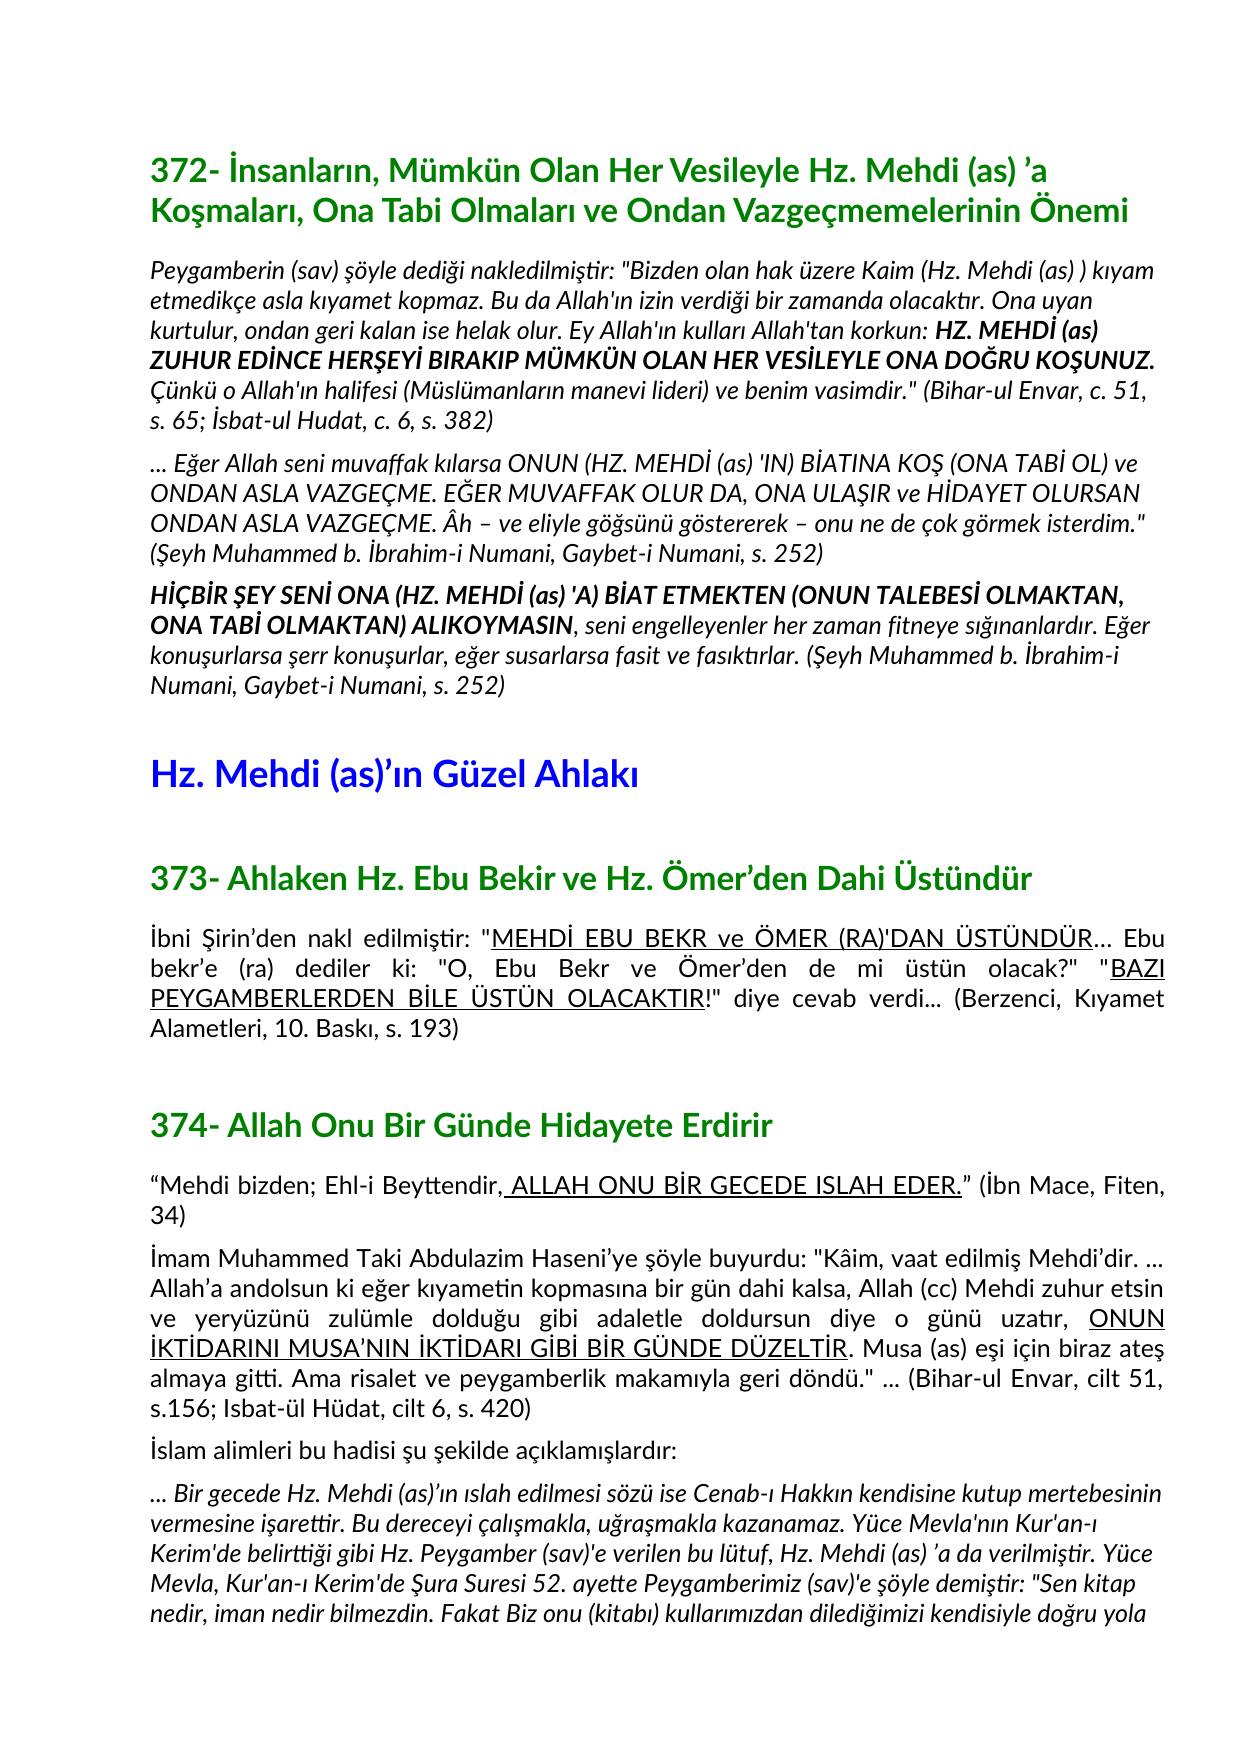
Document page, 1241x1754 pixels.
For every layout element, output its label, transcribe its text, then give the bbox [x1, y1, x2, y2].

subtitle 372- İnsanların, Mümkün Olan Her Vesileyle Hz. Mehdi (as) ’a Koşmaları, Ona Tabi Olmaları ve Ondan Vazgeçmemelerinin Önemi [150, 150, 1165, 230]
text ... Bir gecede Hz. Mehdi (as)’ın ıslah edilmesi sözü ise Cenab-ı Hakkın kendisine kutup mertebesinin vermesine işarettir. Bu dereceyi çalışmakla, uğraşmakla kazanamaz. Yüce Mevla'nın Kur'an-ı Kerim'de belirttiği gibi Hz. Peygamber (sav)'e verilen bu lütuf, Hz. Mehdi (as) ’a da verilmiştir. Yüce Mevla, Kur'an-ı Kerim'de Şura Suresi 52. ayette Peygamberimiz (sav)'e şöyle demiştir: "Sen kitap nedir, iman nedir bilmezdin. Fakat Biz onu (kitabı) kullarımızdan dilediğimizi kendisiyle doğru yola [150, 1477, 1165, 1627]
text ... Eğer Allah seni muvaffak kılarsa ONUN (HZ. MEHDİ (as) 'IN) BİATINA KOŞ (ONA TABİ OL) ve ONDAN ASLA VAZGEÇME. EĞER MUVAFFAK OLUR DA, ONA ULAŞIR ve HİDAYET OLURSAN ONDAN ASLA VAZGEÇME. Âh – ve eliyle göğsünü göstererek – onu ne de çok görmek isterdim." (Şeyh Muhammed b. İbrahim-i Numani, Gaybet-i Numani, s. 252) [150, 447, 1165, 567]
text İslam alimleri bu hadisi şu şekilde açıklamışlardır: [150, 1435, 1165, 1465]
text İbni Şirin’den nakl edilmiştir: "MEHDİ EBU BEKR ve ÖMER (RA)'DAN ÜSTÜNDÜR… Ebu bekr’e (ra) dediler ki: "O, Ebu Bekr ve Ömer’den de mi üstün olacak?" "BAZI PEYGAMBERLERDEN BİLE ÜSTÜN OLACAKTIR!" diye cevab verdi... (Berzenci, Kıyamet Alametleri, 10. Baskı, s. 193) [150, 922, 1165, 1042]
subtitle Hz. Mehdi (as)’ın Güzel Ahlakı [150, 750, 1165, 795]
text HİÇBİR ŞEY SENİ ONA (HZ. MEHDİ (as) 'A) BİAT ETMEKTEN (ONUN TALEBESİ OLMAKTAN, ONA TABİ OLMAKTAN) ALIKOYMASIN, seni engelleyenler her zaman fitneye sığınanlardır. Eğer konuşurlarsa şerr konuşurlar, eğer susarlarsa fasit ve fasıktırlar. (Şeyh Muhammed b. İbrahim-i Numani, Gaybet-i Numani, s. 252) [150, 580, 1165, 700]
subtitle 374- Allah Onu Bir Günde Hidayete Erdirir [150, 1105, 1165, 1145]
text Peygamberin (sav) şöyle dediği nakledilmiştir: "Bizden olan hak üzere Kaim (Hz. Mehdi (as) ) kıyam etmedikçe asla kıyamet kopmaz. Bu da Allah'ın izin verdiği bir zamanda olacaktır. Ona uyan kurtulur, ondan geri kalan ise helak olur. Ey Allah'ın kulları Allah'tan korkun: HZ. MEHDİ (as) ZUHUR EDİNCE HERŞEYİ BIRAKIP MÜMKÜN OLAN HER VESİLEYLE ONA DOĞRU KOŞUNUZ. Çünkü o Allah'ın halifesi (Müslümanların manevi lideri) ve benim vasimdir." (Bihar-ul Envar, c. 51, s. 65; İsbat-ul Hudat, c. 6, s. 382) [150, 255, 1165, 435]
text İmam Muhammed Taki Abdulazim Haseni’ye şöyle buyurdu: "Kâim, vaat edilmiş Mehdi’dir. ... Allah’a andolsun ki eğer kıyametin kopmasına bir gün dahi kalsa, Allah (cc) Mehdi zuhur etsin ve yeryüzünü zulümle dolduğu gibi adaletle doldursun diye o günü uzatır, ONUN İKTİDARINI MUSA’NIN İKTİDARI GİBİ BİR GÜNDE DÜZELTİR. Musa (as) eşi için biraz ateş almaya gitti. Ama risalet ve peygamberlik makamıyla geri döndü." ... (Bihar-ul Envar, cilt 51, s.156; Isbat-ül Hüdat, cilt 6, s. 420) [150, 1242, 1165, 1422]
text “Mehdi bizden; Ehl-i Beyttendir, ALLAH ONU BİR GECEDE ISLAH EDER.” (İbn Mace, Fiten, 34) [150, 1170, 1165, 1230]
subtitle 373- Ahlaken Hz. Ebu Bekir ve Hz. Ömer’den Dahi Üstündür [150, 857, 1165, 897]
